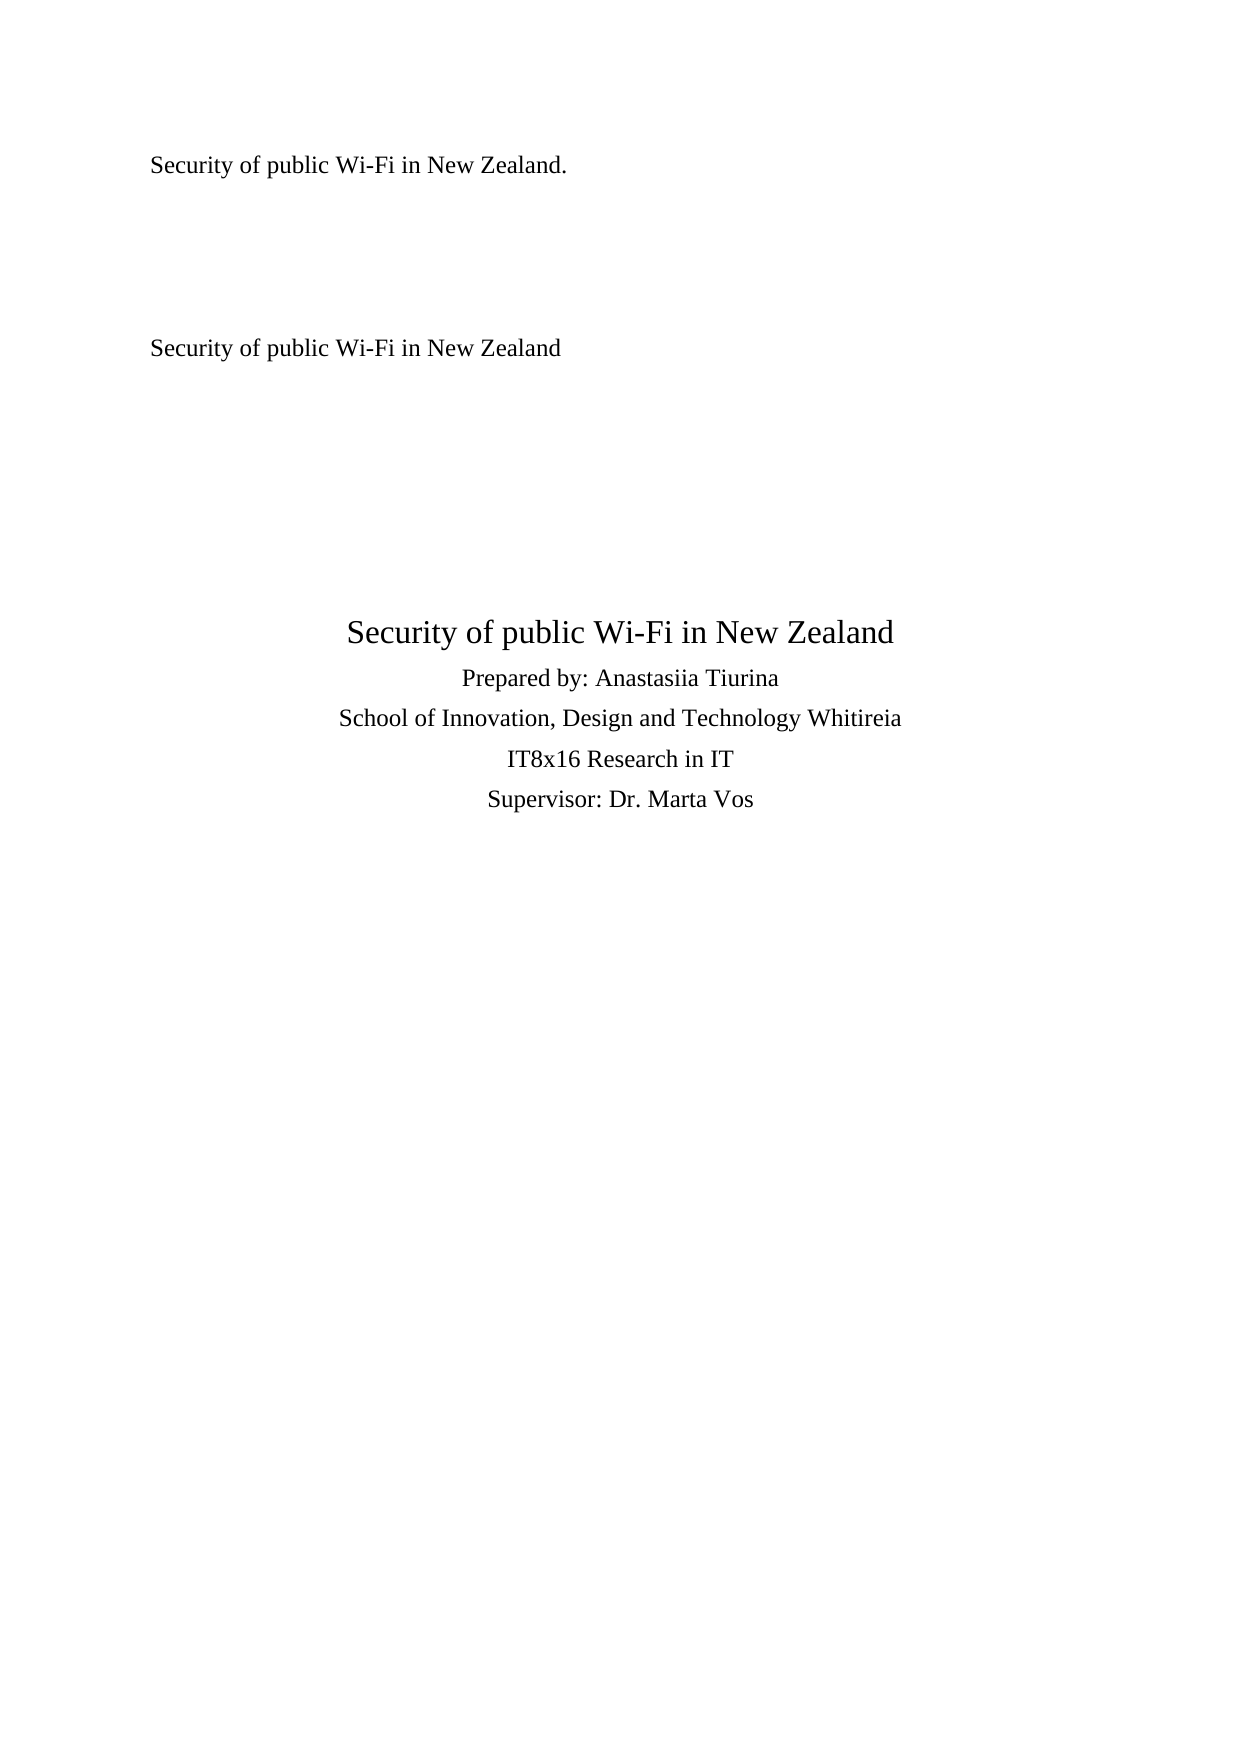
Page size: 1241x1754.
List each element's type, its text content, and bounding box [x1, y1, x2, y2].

text Security of public Wi-Fi in New Zealand [150, 333, 1091, 362]
text Prepared by: Anastasiia Tiurina [150, 663, 1091, 691]
text Supervisor: Dr. Marta Vos [150, 784, 1091, 813]
text IT8x16 Research in IT [150, 744, 1091, 773]
subtitle Security of public Wi-Fi in New Zealand [150, 612, 1091, 650]
text School of Innovation, Design and Technology Whitireia [150, 703, 1091, 732]
